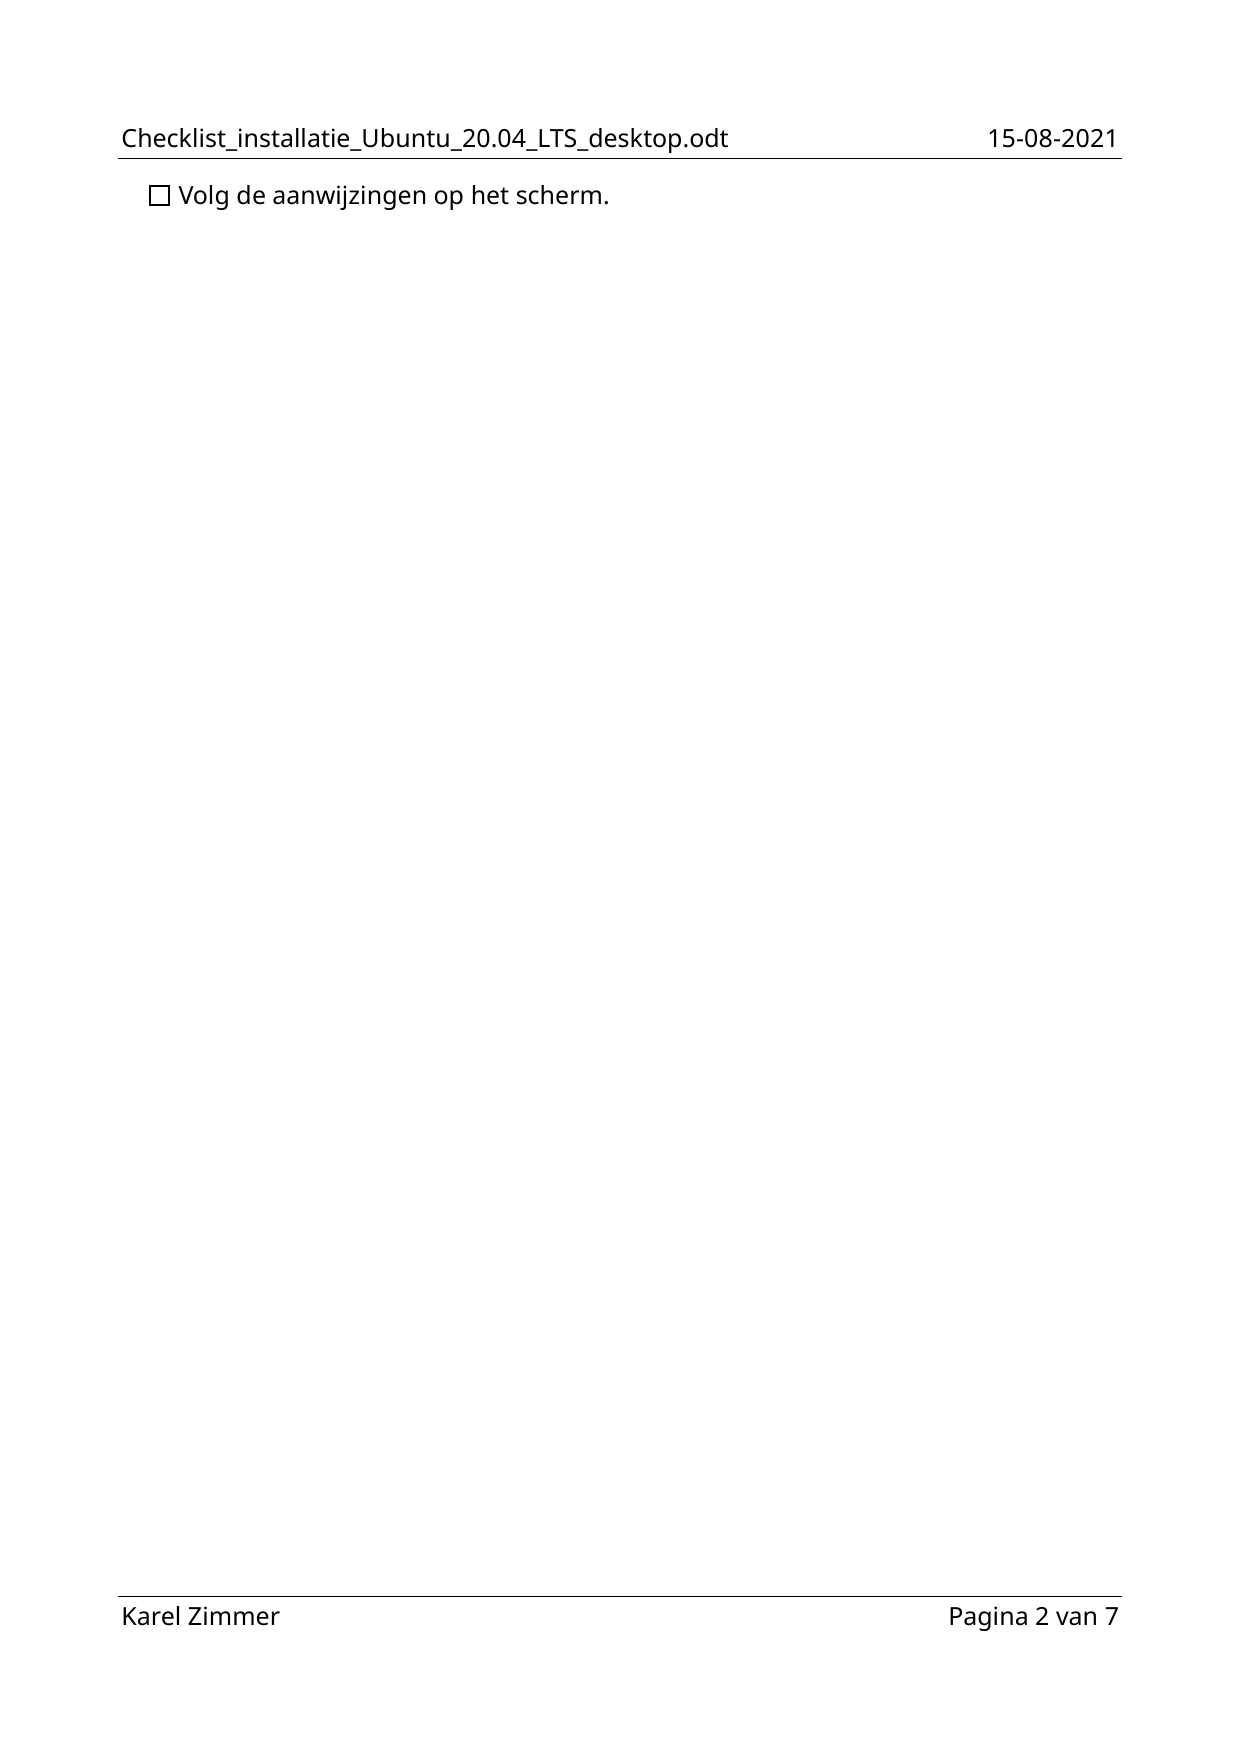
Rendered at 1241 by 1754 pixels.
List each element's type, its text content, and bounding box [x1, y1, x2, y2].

table_cell Volg de aanwijzingen op het scherm. [177, 177, 1120, 213]
table_cell [141, 177, 177, 213]
